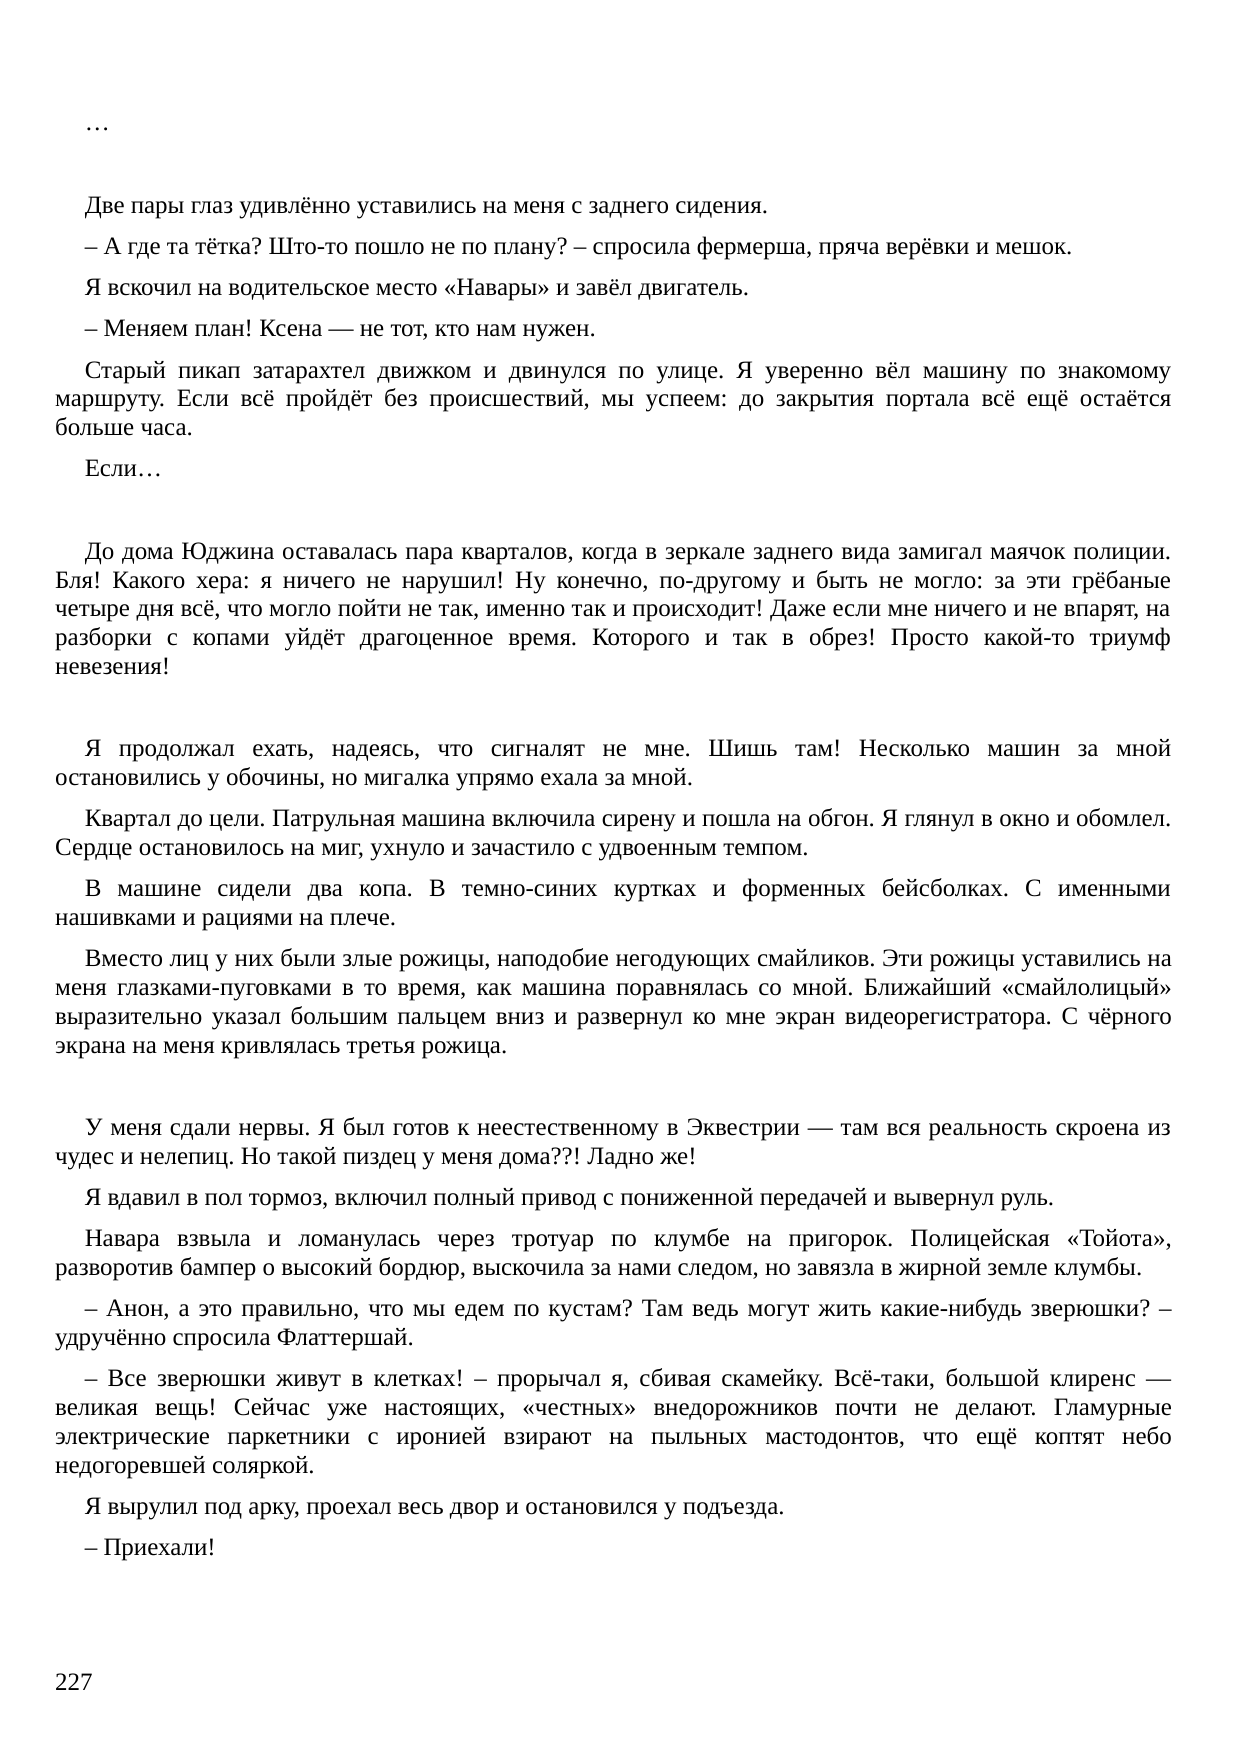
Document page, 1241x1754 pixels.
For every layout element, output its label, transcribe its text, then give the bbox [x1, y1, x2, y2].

text Если… [55, 453, 1173, 482]
text – Анон, а это правильно, что мы едем по кустам? Там ведь могут жить какие-нибудь зверюшки? – удручённо спросила Флаттершай. [55, 1293, 1173, 1351]
text До дома Юджина оставалась пара кварталов, когда в зеркале заднего вида замигал маячок полиции. Бля! Какого хера: я ничего не нарушил! Ну конечно, по-другому и быть не могло: за эти грёбаные четыре дня всё, что могло пойти не так, именно так и происходит! Даже если мне ничего и не впарят, на разборки с копами уйдёт драгоценное время. Которого и так в обрез! Просто какой-то триумф невезения! [55, 536, 1173, 680]
text … [55, 107, 1173, 136]
text Квартал до цели. Патрульная машина включила сирену и пошла на обгон. Я глянул в окно и обомлел. Сердце остановилось на миг, ухнуло и зачастило с удвоенным темпом. [55, 803, 1173, 861]
text Старый пикап затарахтел движком и двинулся по улице. Я уверенно вёл машину по знакомому маршруту. Если всё пройдёт без происшествий, мы успеем: до закрытия портала всё ещё остаётся больше часа. [55, 355, 1173, 441]
text – Приехали! [55, 1532, 1173, 1561]
text – Меняем план! Ксена — не тот, кто нам нужен. [55, 313, 1173, 342]
text Я вскочил на водительское место «Навары» и завёл двигатель. [55, 272, 1173, 301]
text Две пары глаз удивлённо уставились на меня с заднего сидения. [55, 190, 1173, 218]
text – Все зверюшки живут в клетках! – прорычал я, сбивая скамейку. Всё-таки, большой клиренс — великая вещь! Сейчас уже настоящих, «честных» внедорожников почти не делают. Гламурные электрические паркетники с иронией взирают на пыльных мастодонтов, что ещё коптят небо недогоревшей соляркой. [55, 1363, 1173, 1478]
text Я продолжал ехать, надеясь, что сигналят не мне. Шишь там! Несколько машин за мной остановились у обочины, но мигалка упрямо ехала за мной. [55, 733, 1173, 791]
text – А где та тётка? Што-то пошло не по плану? – спросила фермерша, пряча верёвки и мешок. [55, 231, 1173, 260]
text В машине сидели два копа. В темно-синих куртках и форменных бейсболках. С именными нашивками и рациями на плече. [55, 873, 1173, 931]
text Вместо лиц у них были злые рожицы, наподобие негодующих смайликов. Эти рожицы уставились на меня глазками-пуговками в то время, как машина поравнялась со мной. Ближайший «смайлолицый» выразительно указал большим пальцем вниз и развернул ко мне экран видеорегистратора. С чёрного экрана на меня кривлялась третья рожица. [55, 943, 1173, 1058]
text Навара взвыла и ломанулась через тротуар по клумбе на пригорок. Полицейская «Тойота», разворотив бампер о высокий бордюр, выскочила за нами следом, но завязла в жирной земле клумбы. [55, 1223, 1173, 1281]
text Я вдавил в пол тормоз, включил полный привод с пониженной передачей и вывернул руль. [55, 1182, 1173, 1211]
text У меня сдали нервы. Я был готов к неестественному в Эквестрии — там вся реальность скроена из чудес и нелепиц. Но такой пиздец у меня дома??! Ладно же! [55, 1112, 1173, 1170]
text Я вырулил под арку, проехал весь двор и остановился у подъезда. [55, 1491, 1173, 1520]
